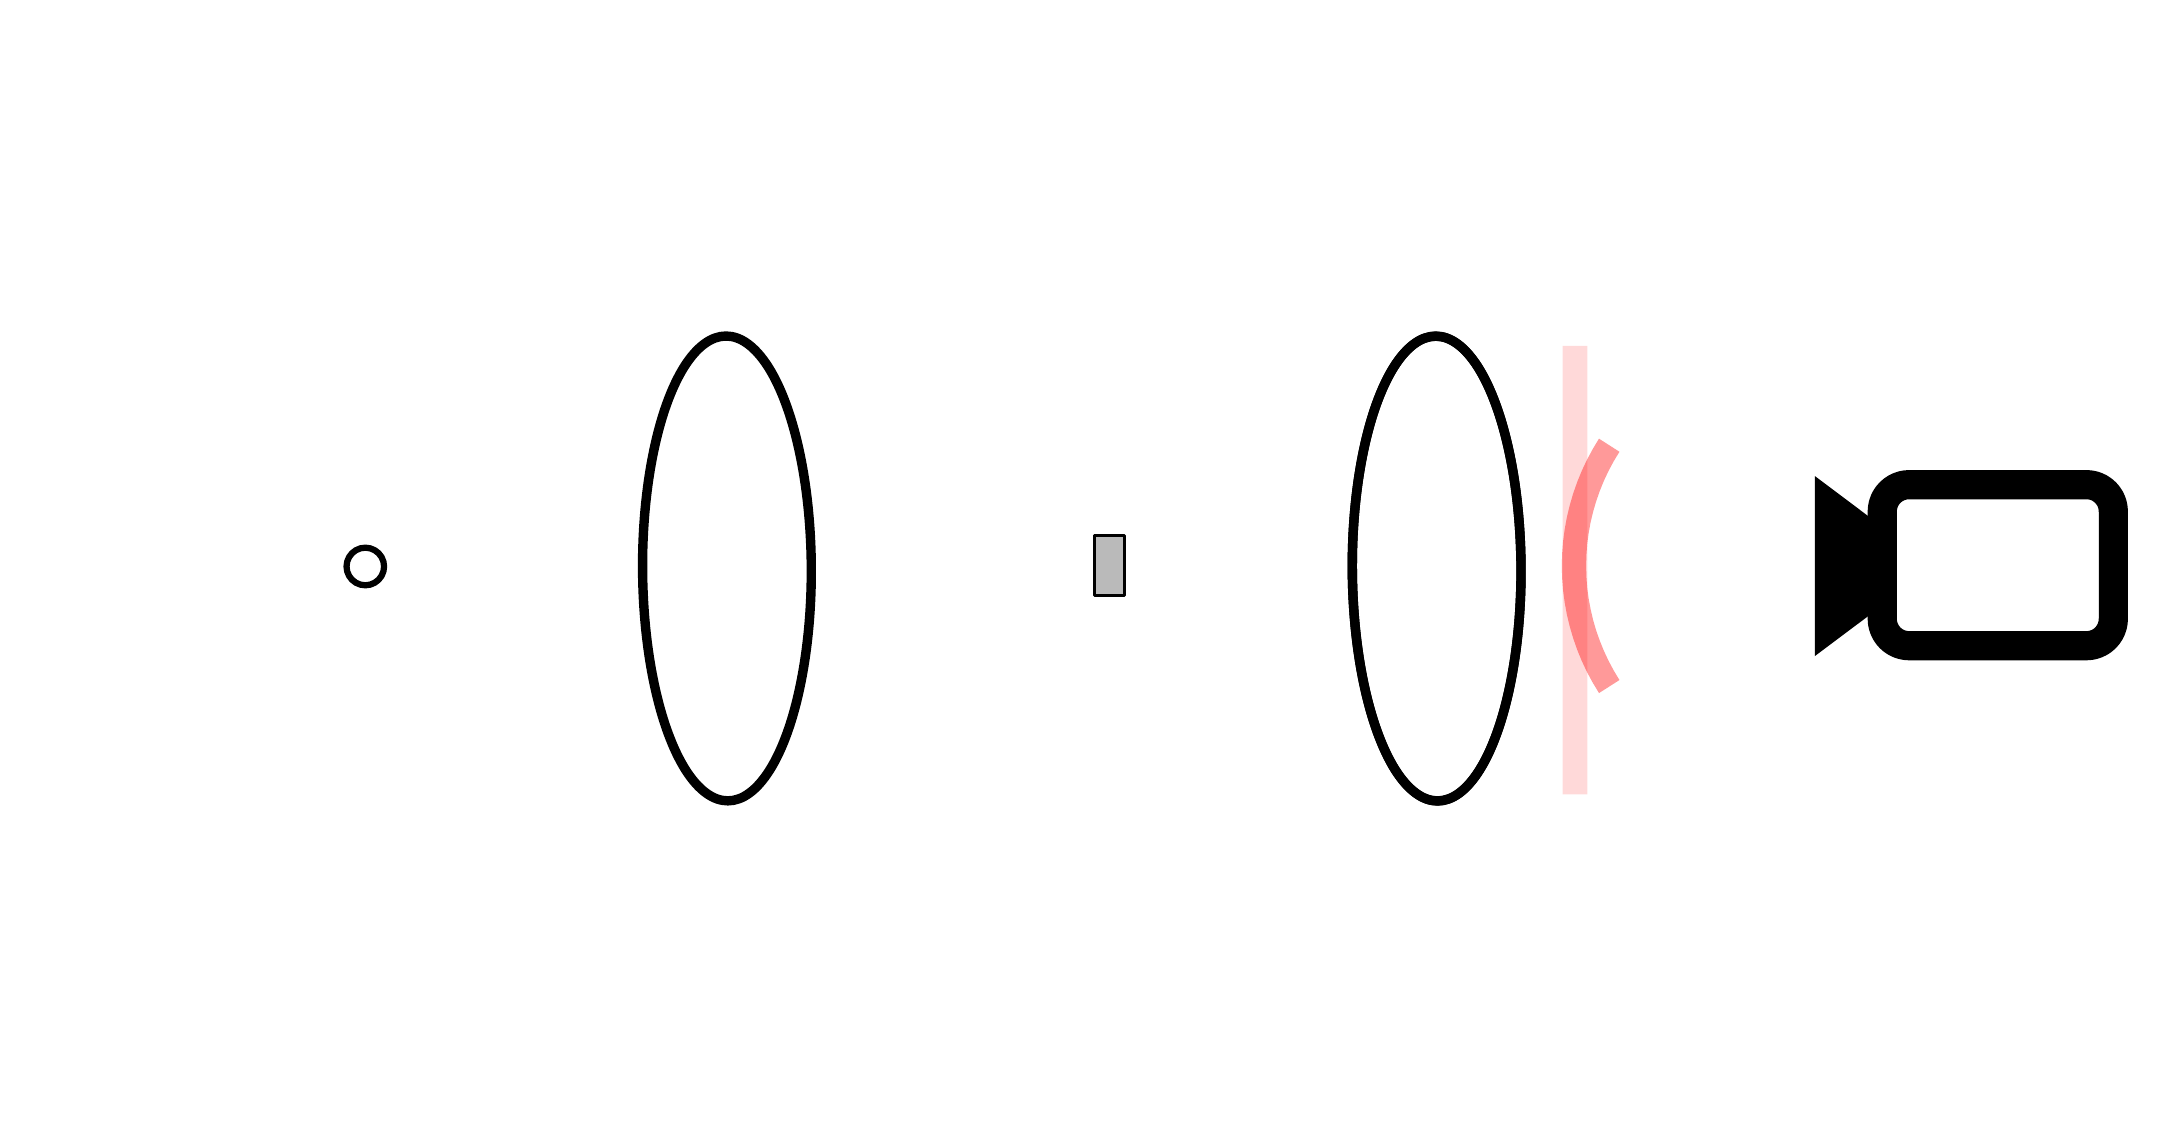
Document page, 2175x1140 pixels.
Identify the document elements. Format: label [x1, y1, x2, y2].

text_box [1588, 438, 1620, 539]
text_box [1588, 593, 1620, 694]
text_box [1814, 476, 1875, 657]
text_box [642, 336, 812, 801]
text_box [1094, 535, 1125, 596]
text_box [1357, 341, 1516, 796]
text_box [1882, 484, 2114, 646]
